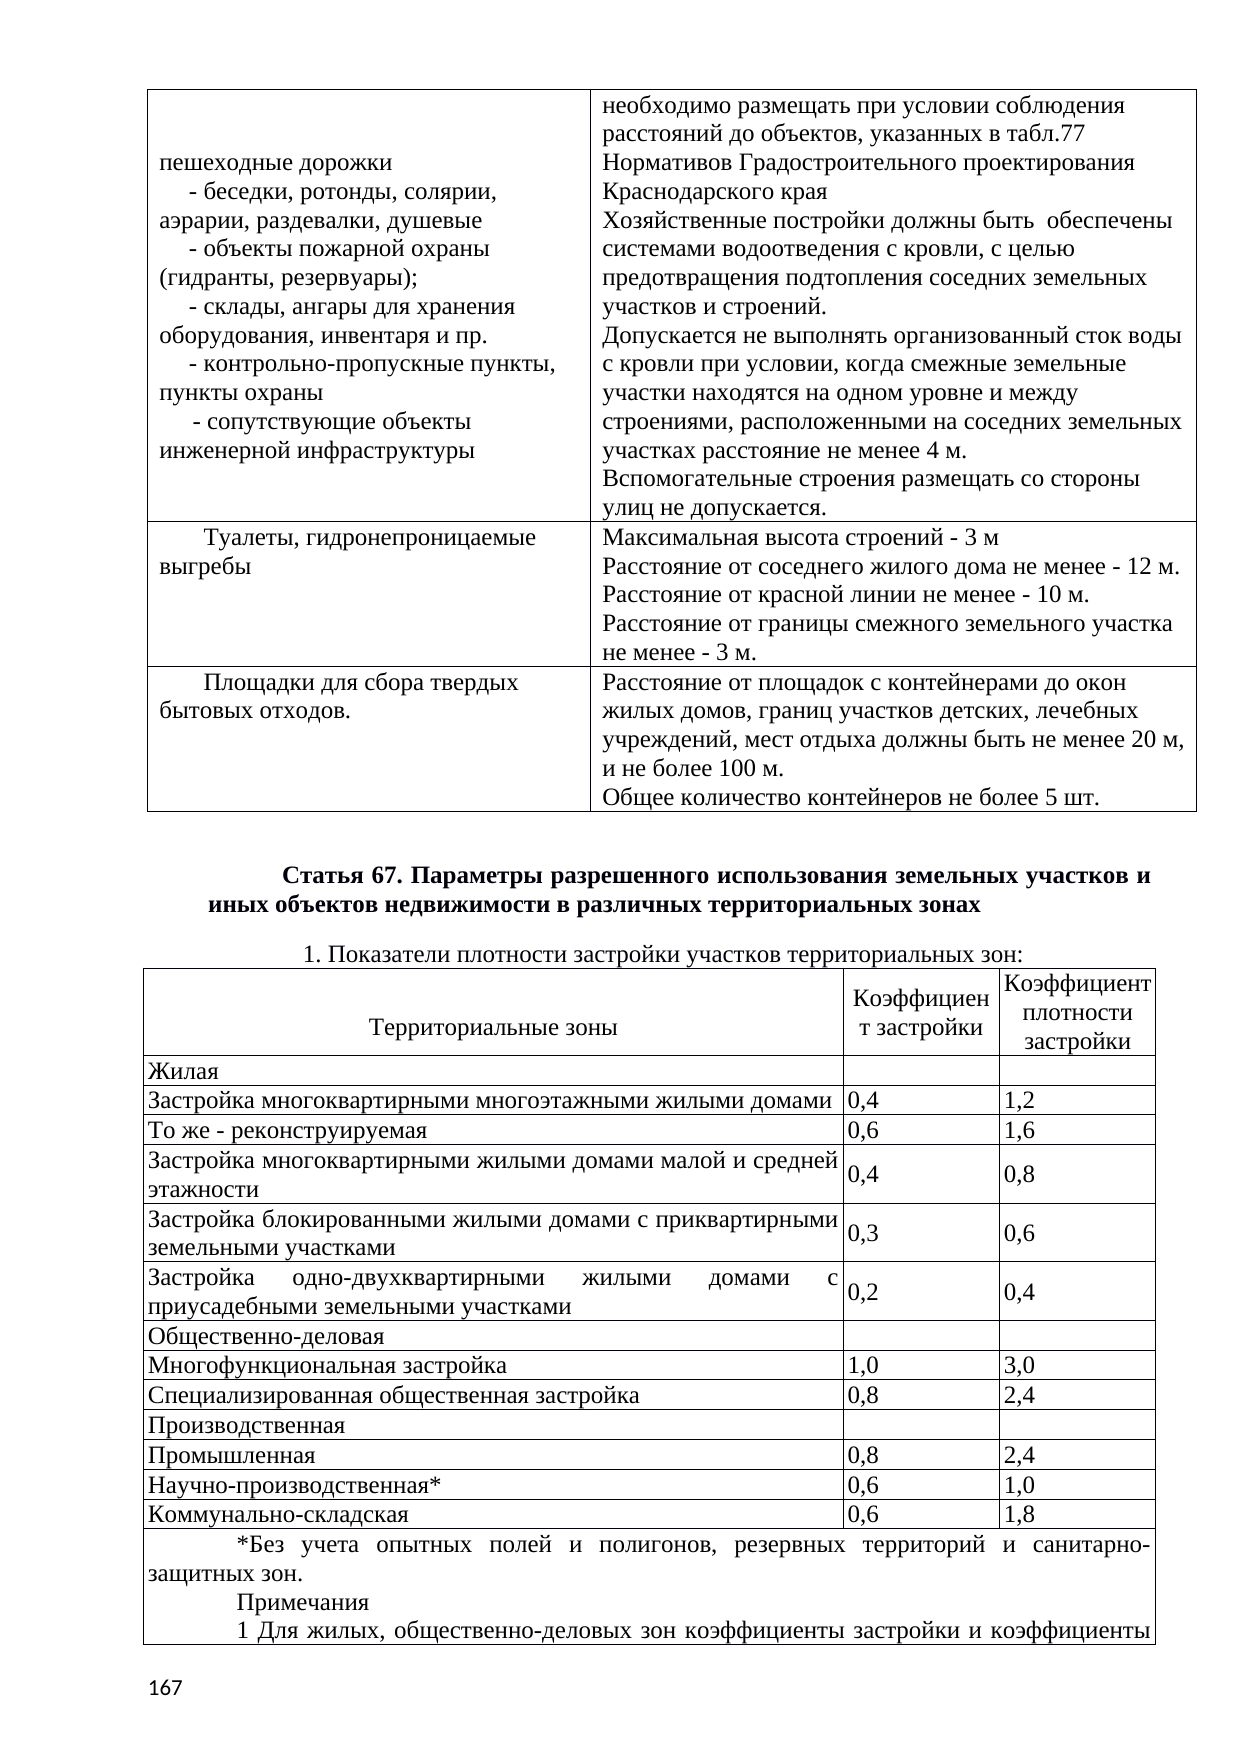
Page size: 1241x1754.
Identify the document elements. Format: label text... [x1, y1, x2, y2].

table_cell Научно-производственная* [144, 1470, 843, 1498]
table_cell [844, 1321, 999, 1349]
table_cell То же - реконструируемая [144, 1115, 843, 1144]
table_cell Общественно-деловая [144, 1321, 843, 1349]
table_cell Застройка многоквартирными жилыми домами малой и средней этажности [144, 1145, 843, 1203]
table_cell Специализированная общественная застройка [144, 1380, 843, 1409]
table_cell Максимальная высота строений - 3 м Расстояние от соседнего жилого дома не менее - 12 м. Расстояние от красной линии не менее - 10 м. Расстояние от границы смежного земельного участка не менее - 3 м. [591, 522, 1196, 666]
table_cell 0,4 [844, 1086, 999, 1114]
table_cell 0,8 [1000, 1145, 1155, 1203]
table_cell 2,4 [1000, 1380, 1155, 1409]
subtitle Статья 67. Параметры разрешенного использования земельных участков и иных объектов недвижимости в различных территориальных зонах [208, 860, 1152, 918]
table_cell Застройка многоквартирными многоэтажными жилыми домами [144, 1086, 843, 1114]
table_cell 1,0 [1000, 1470, 1155, 1498]
table_cell пешеходные дорожки - беседки, ротонды, солярии, аэрарии, раздевалки, душевые - объекты пожарной охраны (гидранты, резервуары); - склады, ангары для хранения оборудования, инвентаря и пр. - контрольно-пропускные пункты, пункты охраны - сопутствующие объекты инженерной инфраструктуры [148, 90, 590, 521]
table_cell 0,4 [1000, 1262, 1155, 1320]
table_cell 1,8 [1000, 1500, 1155, 1528]
table_cell 3,0 [1000, 1351, 1155, 1379]
table_cell 1,6 [1000, 1115, 1155, 1144]
table_cell 1,0 [844, 1351, 999, 1379]
table_cell 0,6 [844, 1500, 999, 1528]
table_cell 0,6 [844, 1115, 999, 1144]
table_cell Площадки для сбора твердых бытовых отходов. [148, 667, 590, 811]
table_cell [1000, 1410, 1155, 1439]
table_cell необходимо размещать при условии соблюдения расстояний до объектов, указанных в табл.77 Нормативов Градостроительного проектирования Краснодарского края Хозяйственные постройки должны быть обеспечены системами водоотведения с кровли, с целью предотвращения подтопления соседних земельных участков и строений. Допускается не выполнять организованный сток воды с кровли при условии, когда смежные земельные участки находятся на одном уровне и между строениями, расположенными на соседних земельных участках расстояние не менее 4 м. Вспомогательные строения размещать со стороны улиц не допускается. [591, 90, 1196, 521]
table_header Коэффициент застройки [844, 969, 999, 1055]
table_cell Застройка блокированными жилыми домами с приквартирными земельными участками [144, 1204, 843, 1261]
table_cell 0,6 [844, 1470, 999, 1498]
table_cell 0,3 [844, 1204, 999, 1261]
table_cell 0,8 [844, 1440, 999, 1469]
table_cell 0,2 [844, 1262, 999, 1320]
table_cell Застройка одно-двухквартирными жилыми домами с приусадебными земельными участками [144, 1262, 843, 1320]
table_cell Производственная [144, 1410, 843, 1439]
table_cell Туалеты, гидронепроницаемые выгребы [148, 522, 590, 666]
table_cell 0,4 [844, 1145, 999, 1203]
table_cell [844, 1410, 999, 1439]
table_header Территориальные зоны [144, 969, 843, 1055]
table_cell [1000, 1056, 1155, 1084]
subtitle 1. Показатели плотности застройки участков территориальных зон: [296, 939, 1152, 967]
table_cell Коммунально-складская [144, 1500, 843, 1528]
table_cell 1,2 [1000, 1086, 1155, 1114]
table_cell 0,6 [1000, 1204, 1155, 1261]
table_cell Многофункциональная застройка [144, 1351, 843, 1379]
table_cell 0,8 [844, 1380, 999, 1409]
table_cell [1000, 1321, 1155, 1349]
table_cell *Без учета опытных полей и полигонов, резервных территорий и санитарно-защитных зон. Примечания 1 Для жилых, общественно-деловых зон коэффициенты застройки и коэффициенты [144, 1529, 1155, 1644]
table_cell [844, 1056, 999, 1084]
table_cell Жилая [144, 1056, 843, 1084]
table_cell Промышленная [144, 1440, 843, 1469]
table_cell 2,4 [1000, 1440, 1155, 1469]
table_header Коэффициент плотности застройки [1000, 969, 1155, 1055]
table_cell Расстояние от площадок с контейнерами до окон жилых домов, границ участков детских, лечебных учреждений, мест отдыха должны быть не менее 20 м, и не более 100 м. Общее количество контейнеров не более 5 шт. [591, 667, 1196, 811]
